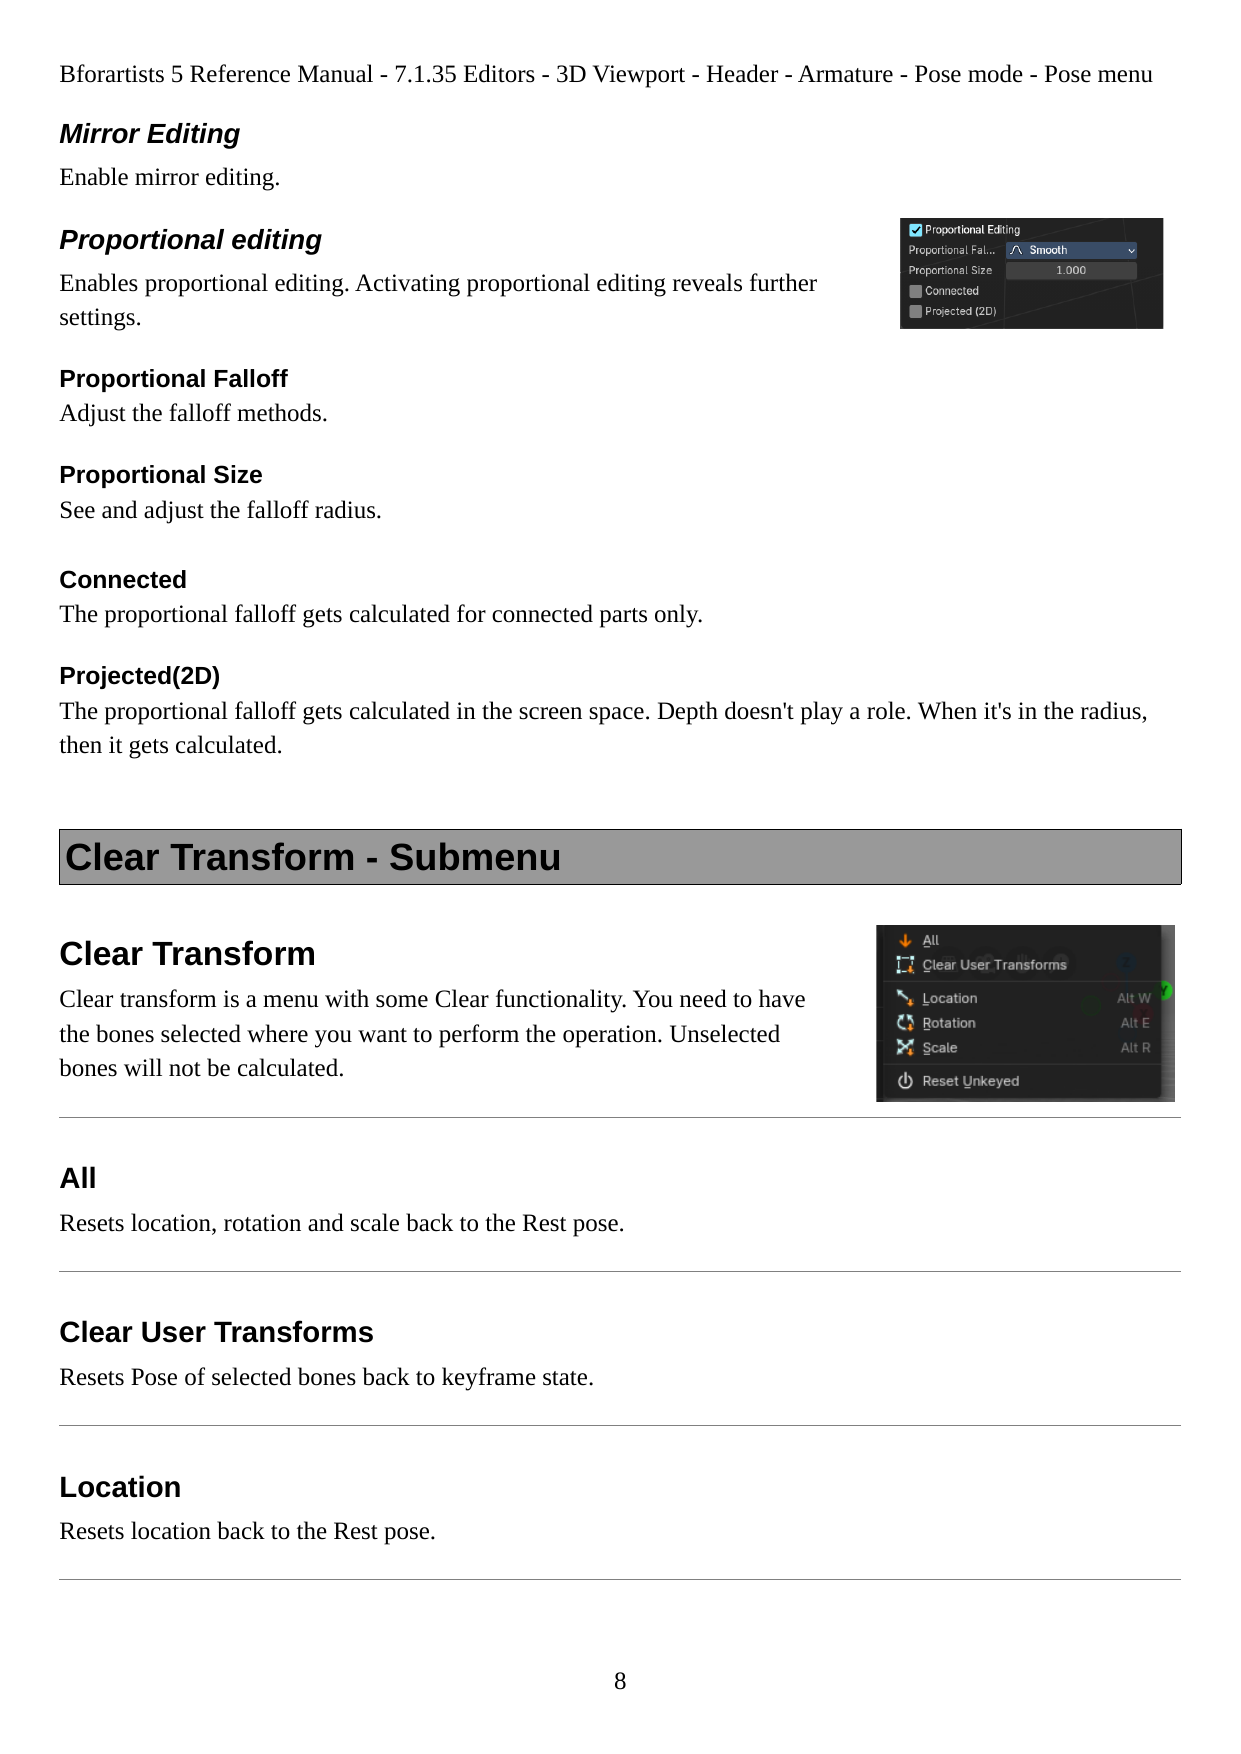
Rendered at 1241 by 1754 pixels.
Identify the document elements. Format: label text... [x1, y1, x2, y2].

table_header Clear Transform - Submenu [60, 830, 1181, 884]
text Enable mirror editing. [59, 162, 1181, 190]
subtitle Clear User Transforms [59, 1315, 1181, 1349]
text Resets Pose of selected bones back to keyframe state. [59, 1362, 1181, 1390]
subtitle Connected [59, 565, 1181, 593]
subtitle Proportional Falloff [59, 364, 1181, 392]
subtitle [1164, 223, 1181, 255]
picture [876, 925, 1175, 1102]
subtitle Clear Transform [59, 933, 876, 972]
text Adjust the falloff methods. [59, 398, 1181, 427]
text Enables proportional editing. Activating proportional editing reveals further settings. [59, 268, 1181, 331]
text The proportional falloff gets calculated in the screen space. Depth doesn't play a role. When it's in the radius, then it gets calculated. [59, 696, 1181, 759]
text Resets location, rotation and scale back to the Rest pose. [59, 1208, 1181, 1236]
text The proportional falloff gets calculated for connected parts only. [59, 599, 1181, 628]
subtitle Proportional Size [59, 460, 1181, 488]
subtitle Proportional editing [59, 223, 900, 255]
text See and adjust the falloff radius. [59, 495, 1181, 523]
text Resets location back to the Rest pose. [59, 1516, 1181, 1544]
subtitle Mirror Editing [59, 117, 1181, 149]
subtitle Location [59, 1469, 1181, 1503]
subtitle Projected(2D) [59, 661, 1181, 690]
subtitle All [59, 1161, 1181, 1195]
text Clear transform is a menu with some Clear functionality. You need to have the bones selected where you want to perform the operation. Unselected bones will not be calculated. [59, 984, 876, 1082]
picture [900, 218, 1164, 329]
